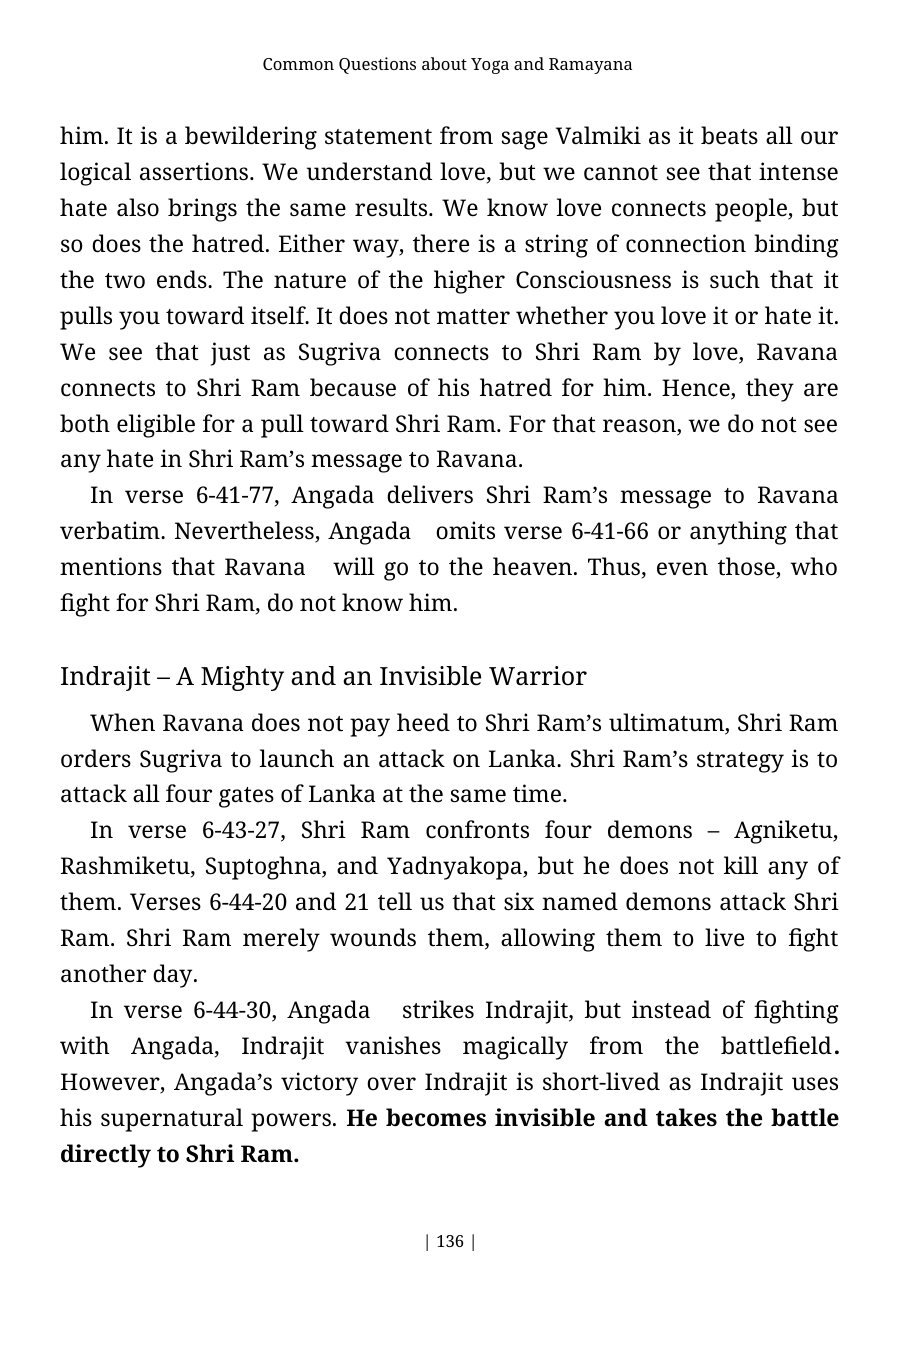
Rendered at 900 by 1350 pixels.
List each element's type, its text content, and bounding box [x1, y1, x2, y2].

text In verse 6-43-27, Shri Ram confronts four demons – Agniketu, Rashmiketu, Suptoghna, and Yadnyakopa, but he does not kill any of them. Verses 6-44-20 and 21 tell us that six named demons attack Shri Ram. Shri Ram merely wounds them, allowing them to live to fight another day. [60, 814, 840, 989]
list him. It is a bewildering statement from sage Valmiki as it beats all our logical assertions. We understand love, but we cannot see that intense hate also brings the same results. We know love connects people, but so does the hatred. Either way, there is a string of connection binding the two ends. The nature of the higher Consciousness is such that it pulls you toward itself. It does not matter whether you love it or hate it. We see that just as Sugriva connects to Shri Ram by love, Ravana connects to Shri Ram because of his hatred for him. Hence, they are both eligible for a pull toward Shri Ram. For that reason, we do not see any hate in Shri Ram’s message to Ravana. [60, 120, 840, 475]
text When Ravana does not pay heed to Shri Ram’s ultimatum, Shri Ram orders Sugriva to launch an attack on Lanka. Shri Ram’s strategy is to attack all four gates of Lanka at the same time. [60, 707, 840, 810]
text In verse 6-44-30, Angada strikes Indrajit, but instead of fighting with Angada, Indrajit vanishes magically from the battlefield. However, Angada’s victory over Indrajit is short-lived as Indrajit uses his supernatural powers. He becomes invisible and takes the battle directly to Shri Ram. [60, 994, 840, 1169]
text In verse 6-41-77, Angada delivers Shri Ram’s message to Ravana verbatim. Nevertheless, Angada omits verse 6-41-66 or anything that mentions that Ravana will go to the heaven. Thus, even those, who fight for Shri Ram, do not know him. [60, 479, 840, 618]
subtitle Indrajit – A Mighty and an Invisible Warrior [60, 659, 840, 693]
